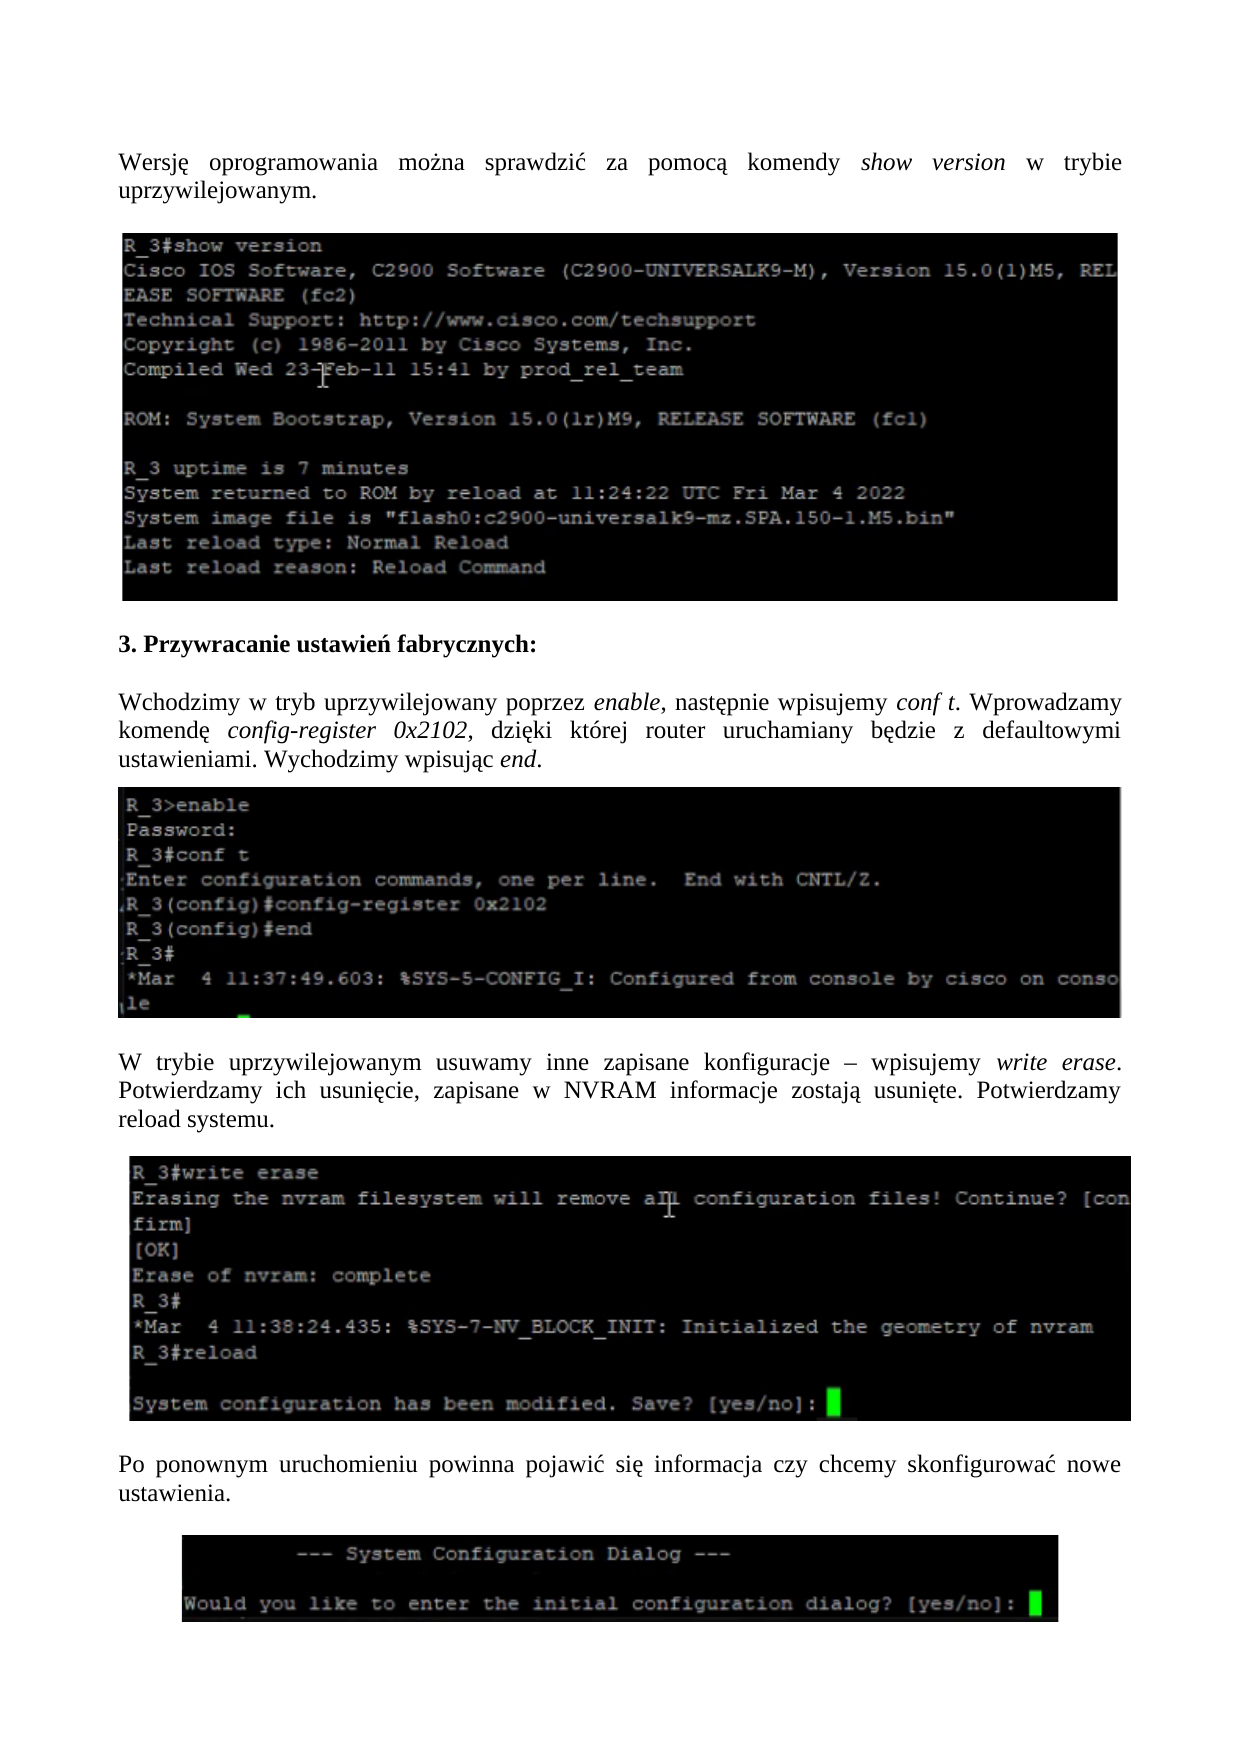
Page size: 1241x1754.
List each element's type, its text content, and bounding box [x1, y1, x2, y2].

picture [118, 787, 1123, 1018]
text Wchodzimy w tryb uprzywilejowany poprzez enable, następnie wpisujemy conf t. Wprowadzamy komendę config-register 0x2102, dzięki której router uruchamiany będzie z defaultowymi ustawieniami. Wychodzimy wpisując end. [118, 687, 1122, 773]
picture [122, 233, 1118, 601]
text W trybie uprzywilejowanym usuwamy inne zapisane konfiguracje – wpisujemy write erase. Potwierdzamy ich usunięcie, zapisane w NVRAM informacje zostają usunięte. Potwierdzamy reload systemu. [118, 1047, 1122, 1133]
picture [181, 1535, 1059, 1622]
text Po ponownym uruchomieniu powinna pojawić się informacja czy chcemy skonfigurować nowe ustawienia. [118, 1449, 1122, 1506]
text 3. Przywracanie ustawień fabrycznych: [118, 629, 1122, 658]
picture [129, 1156, 1131, 1421]
text Wersję oprogramowania można sprawdzić za pomocą komendy show version w trybie uprzywilejowanym. [118, 147, 1122, 204]
